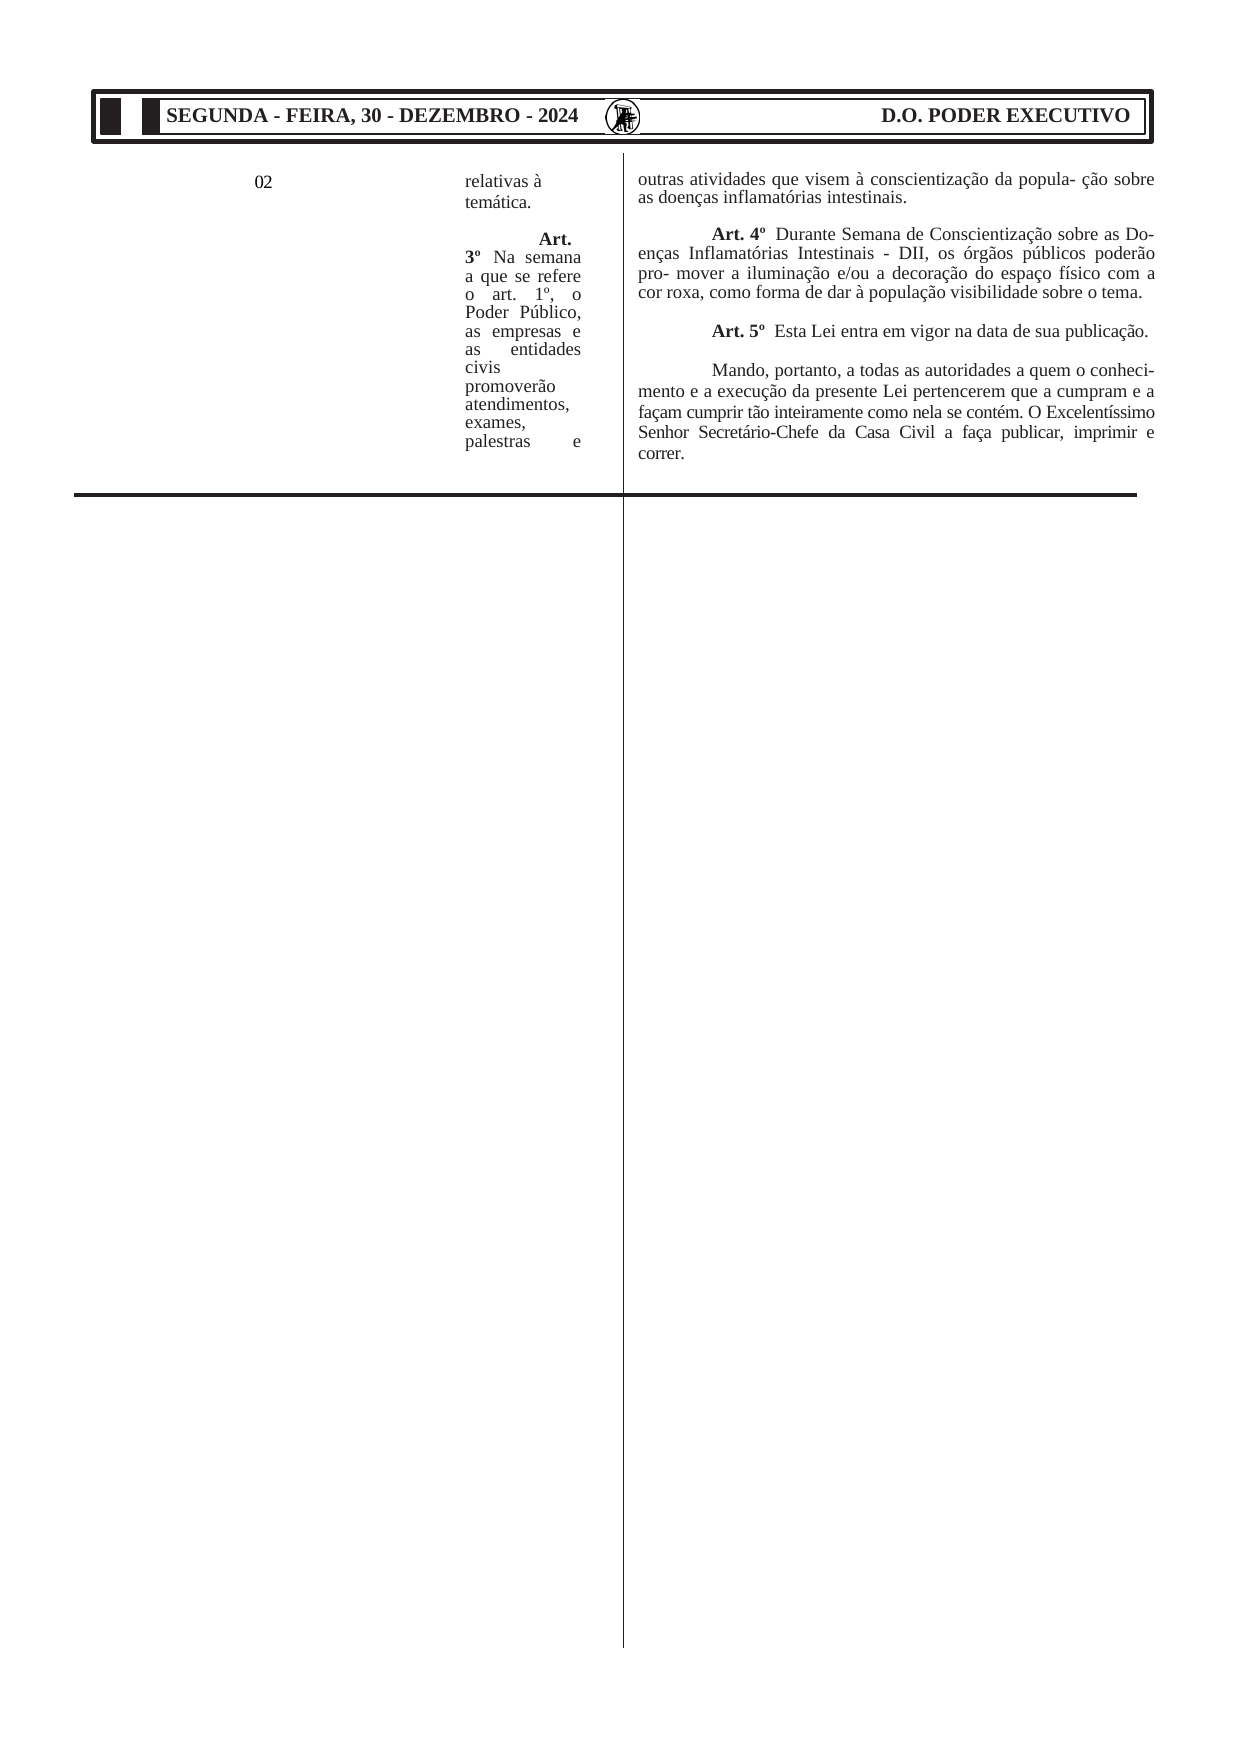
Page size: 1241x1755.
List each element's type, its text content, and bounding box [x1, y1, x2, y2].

text outras atividades que visem à conscientização da popula- ção sobre as doenças inflamatórias intestinais. [638, 171, 1155, 208]
text Art. 5º Esta Lei entra em vigor na data de sua publicação. [712, 320, 1167, 342]
text 02 [90, 171, 437, 193]
text Art. 3º Na semana a que se refere o art. 1º, o Poder Público, as empresas e as entidades civis promoverão atendimentos, exames, palestras e [465, 231, 581, 451]
text Art. 4º Durante Semana de Conscientização sobre as Do- enças Inflamatórias Intestinais - DII, os órgãos públicos poderão pro- mover a iluminação e/ou a decoração do espaço físico com a cor roxa, como forma de dar à população visibilidade sobre o tema. [638, 225, 1155, 303]
text Mando, portanto, a todas as autoridades a quem o conheci- mento e a execução da presente Lei pertencerem que a cumpram e a façam cumprir tão inteiramente como nela se contém. O Excelentíssimo Senhor Secretário-Chefe da Casa Civil a faça publicar, imprimir e correr. [638, 360, 1155, 464]
text relativas à temática. [465, 171, 593, 213]
